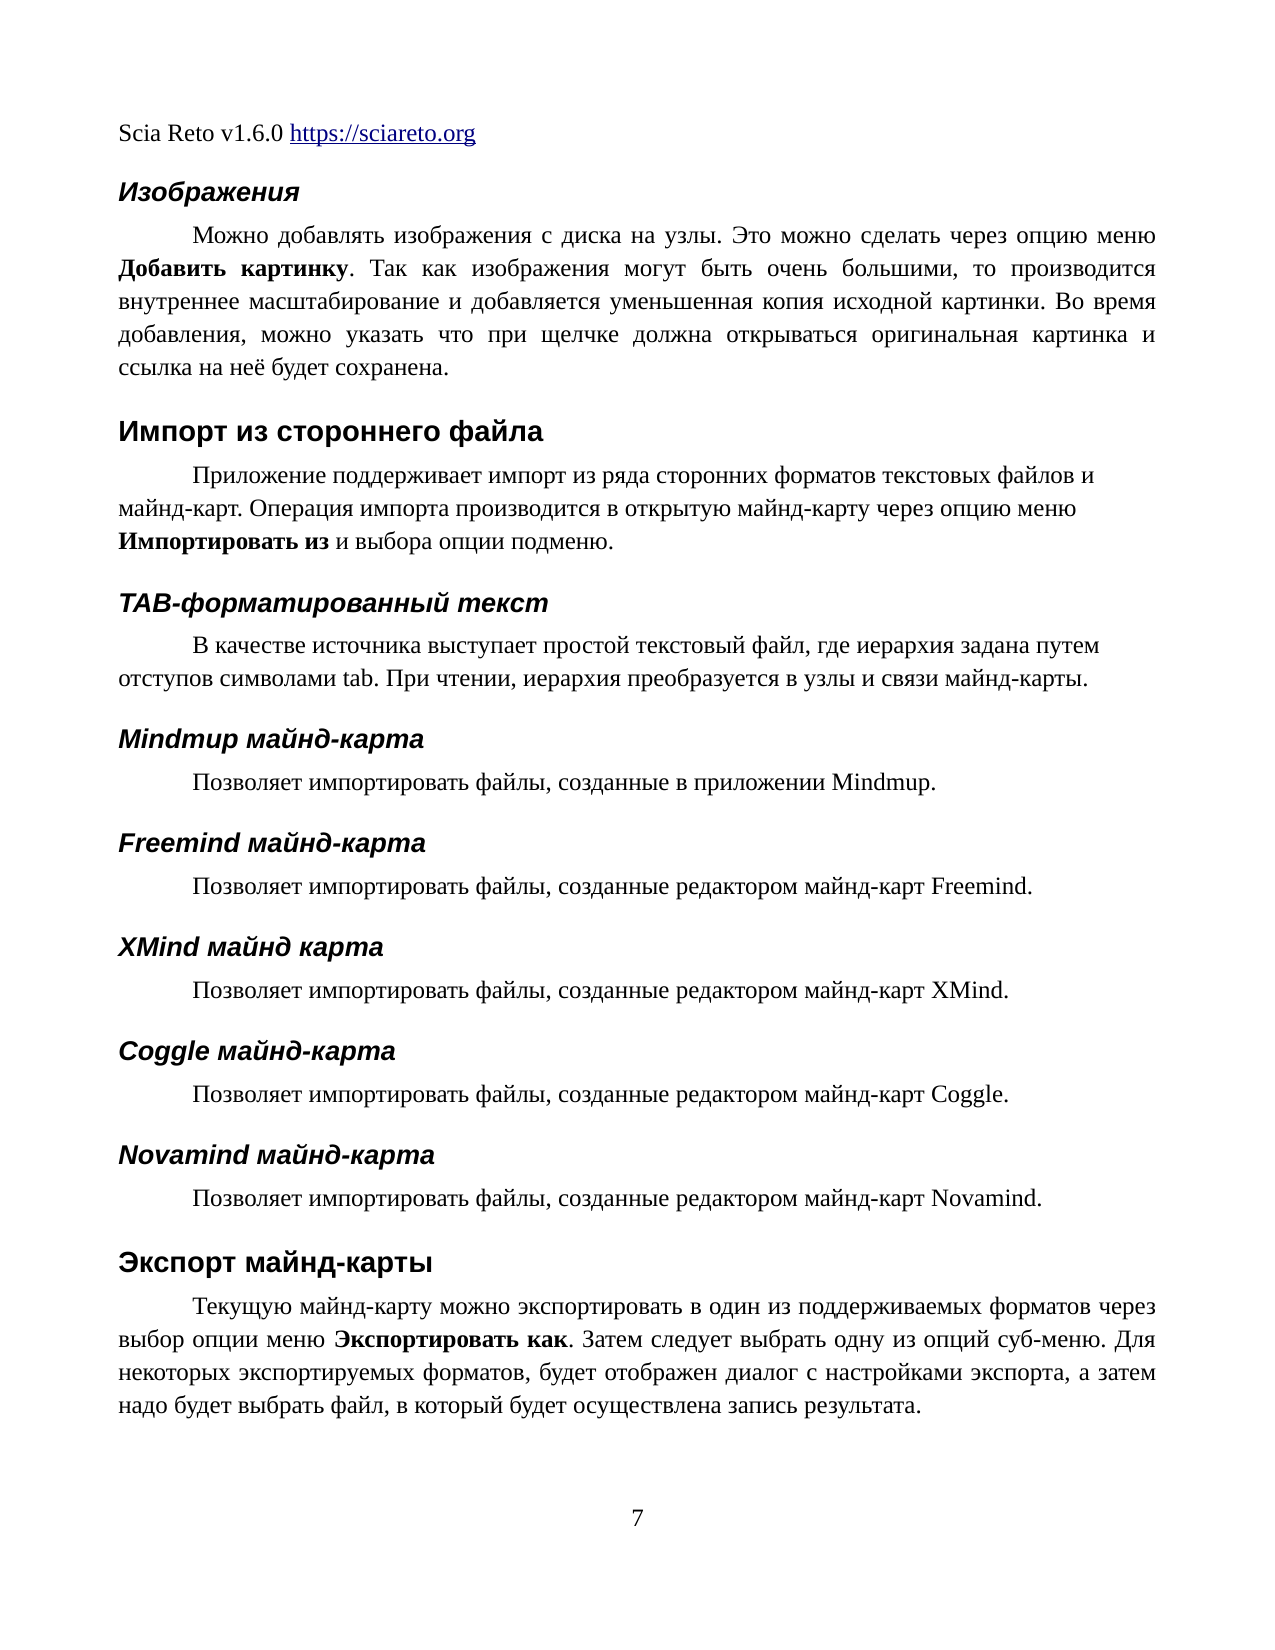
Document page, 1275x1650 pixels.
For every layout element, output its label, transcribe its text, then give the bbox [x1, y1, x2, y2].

text Позволяет импортировать файлы, созданные редактором майнд-карт XMind. [118, 975, 1157, 1004]
text В качестве источника выступает простой текстовый файл, где иерархия задана путем отступов символами tab. При чтении, иерархия преобразуется в узлы и связи майнд-карты. [118, 630, 1157, 692]
text Текущую майнд-карту можно экспортировать в один из поддерживаемых форматов через выбор опции меню Экспортировать как. Затем следует выбрать одну из опций суб-меню. Для некоторых экспортируемых форматов, будет отображен диалог с настройками экспорта, а затем надо будет выбрать файл, в который будет осуществлена запись результата. [118, 1291, 1157, 1419]
subtitle Изображения [118, 176, 1157, 208]
subtitle Mindmup майнд-карта [118, 723, 1157, 755]
text Приложение поддерживает импорт из ряда сторонних форматов текстовых файлов и майнд-карт. Операция импорта производится в открытую майнд-карту через опцию меню Импортировать из и выбора опции подменю. [118, 460, 1157, 555]
text Позволяет импортировать файлы, созданные редактором майнд-карт Novamind. [118, 1183, 1157, 1211]
text Позволяет импортировать файлы, созданные в приложении Mindmup. [118, 767, 1157, 796]
subtitle Экспорт майнд-карты [118, 1245, 1157, 1278]
subtitle Novamind майнд-карта [118, 1139, 1157, 1170]
subtitle Freemind майнд-карта [118, 827, 1157, 858]
text Можно добавлять изображения с диска на узлы. Это можно сделать через опцию меню Добавить картинку. Так как изображения могут быть очень большими, то производится внутреннее масштабирование и добавляется уменьшенная копия исходной картинки. Во время добавления, можно указать что при щелчке должна открываться оригинальная картинка и ссылка на неё будет сохранена. [118, 220, 1157, 381]
text Позволяет импортировать файлы, созданные редактором майнд-карт Freemind. [118, 871, 1157, 900]
subtitle TAB-форматированный текст [118, 587, 1157, 618]
text Позволяет импортировать файлы, созданные редактором майнд-карт Coggle. [118, 1079, 1157, 1107]
subtitle Coggle майнд-карта [118, 1035, 1157, 1066]
subtitle XMind майнд карта [118, 931, 1157, 962]
subtitle Импорт из стороннего файла [118, 414, 1157, 448]
